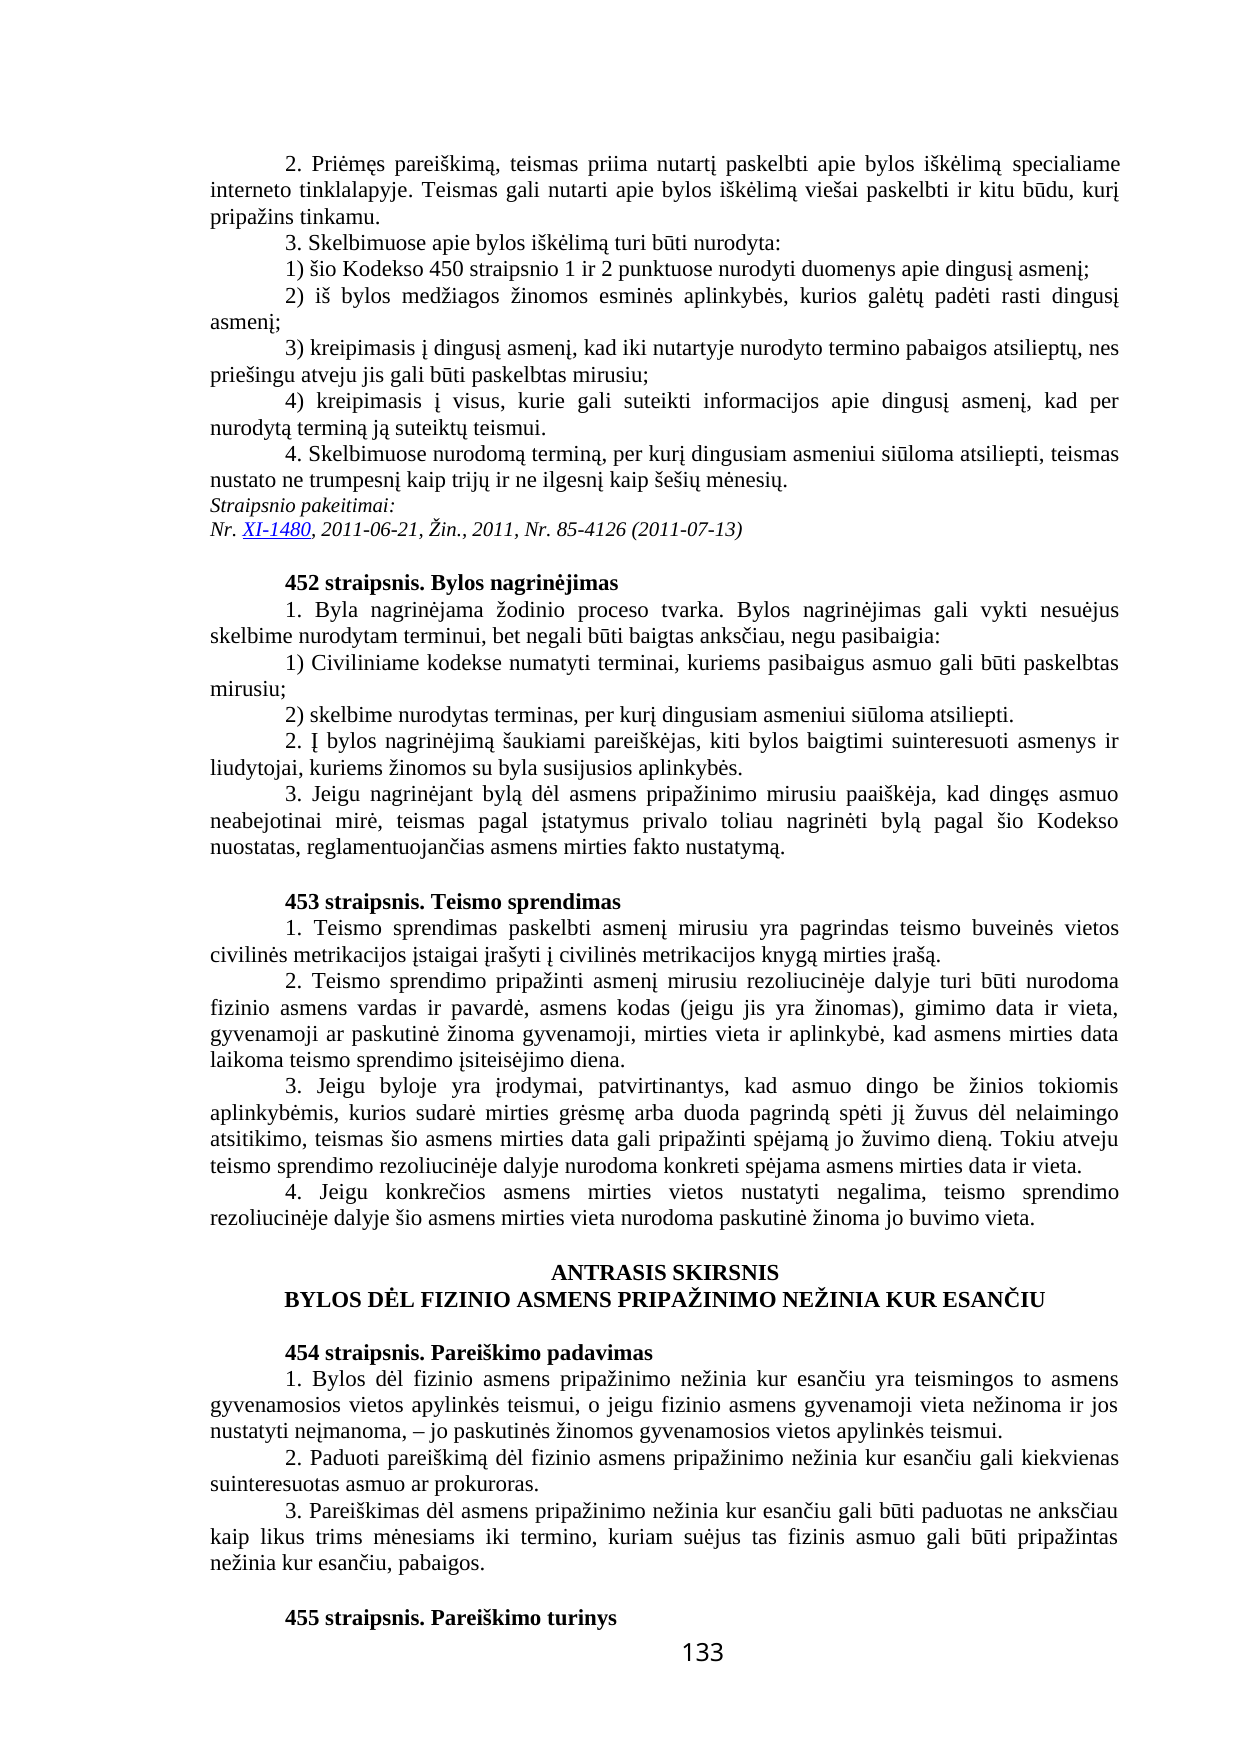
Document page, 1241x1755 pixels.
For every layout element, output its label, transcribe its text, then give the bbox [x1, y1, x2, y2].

text 453 straipsnis. Teismo sprendimas [210, 888, 1120, 914]
text 455 straipsnis. Pareiškimo turinys [210, 1604, 1120, 1631]
text 2) iš bylos medžiagos žinomos esminės aplinkybės, kurios galėtų padėti rasti dingusį asmenį; [210, 282, 1120, 334]
text 3. Pareiškimas dėl asmens pripažinimo nežinia kur esančiu gali būti paduotas ne anksčiau kaip likus trims mėnesiams iki termino, kuriam suėjus tas fizinis asmuo gali būti pripažintas nežinia kur esančiu, pabaigos. [210, 1497, 1120, 1576]
text 1. Bylos dėl fizinio asmens pripažinimo nežinia kur esančiu yra teismingos to asmens gyvenamosios vietos apylinkės teismui, o jeigu fizinio asmens gyvenamoji vieta nežinoma ir jos nustatyti neįmanoma, – jo paskutinės žinomos gyvenamosios vietos apylinkės teismui. [210, 1365, 1120, 1444]
text 2. Teismo sprendimo pripažinti asmenį mirusiu rezoliucinėje dalyje turi būti nurodoma fizinio asmens vardas ir pavardė, asmens kodas (jeigu jis yra žinomas), gimimo data ir vieta, gyvenamoji ar paskutinė žinoma gyvenamoji, mirties vieta ir aplinkybė, kad asmens mirties data laikoma teismo sprendimo įsiteisėjimo diena. [210, 967, 1120, 1073]
text Antrasis skirsnis [210, 1259, 1120, 1286]
text 454 straipsnis. Pareiškimo padavimas [210, 1338, 1120, 1365]
text 1) Civiliniame kodekse numatyti terminai, kuriems pasibaigus asmuo gali būti paskelbtas mirusiu; [210, 648, 1120, 701]
text Straipsnio pakeitimai: [210, 493, 1120, 517]
text 3. Jeigu byloje yra įrodymai, patvirtinantys, kad asmuo dingo be žinios tokiomis aplinkybėmis, kurios sudarė mirties grėsmę arba duoda pagrindą spėti jį žuvus dėl nelaimingo atsitikimo, teismas šio asmens mirties data gali pripažinti spėjamą jo žuvimo dieną. Tokiu atveju teismo sprendimo rezoliucinėje dalyje nurodoma konkreti spėjama asmens mirties data ir vieta. [210, 1073, 1120, 1178]
text 4. Skelbimuose nurodomą terminą, per kurį dingusiam asmeniui siūloma atsiliepti, teismas nustato ne trumpesnį kaip trijų ir ne ilgesnį kaip šešių mėnesių. [210, 440, 1120, 493]
text 2. Priėmęs pareiškimą, teismas priima nutartį paskelbti apie bylos iškėlimą specialiame interneto tinklalapyje. Teismas gali nutarti apie bylos iškėlimą viešai paskelbti ir kitu būdu, kurį pripažins tinkamu. [210, 150, 1120, 229]
text 1. Byla nagrinėjama žodinio proceso tvarka. Bylos nagrinėjimas gali vykti nesuėjus skelbime nurodytam terminui, bet negali būti baigtas anksčiau, negu pasibaigia: [210, 596, 1120, 648]
text 2. Paduoti pareiškimą dėl fizinio asmens pripažinimo nežinia kur esančiu gali kiekvienas suinteresuotas asmuo ar prokuroras. [210, 1444, 1120, 1497]
text 4) kreipimasis į visus, kurie gali suteikti informacijos apie dingusį asmenį, kad per nurodytą terminą ją suteiktų teismui. [210, 387, 1120, 440]
text 2. Į bylos nagrinėjimą šaukiami pareiškėjas, kiti bylos baigtimi suinteresuoti asmenys ir liudytojai, kuriems žinomos su byla susijusios aplinkybės. [210, 728, 1120, 780]
text 3. Skelbimuose apie bylos iškėlimą turi būti nurodyta: [210, 229, 1120, 255]
text 452 straipsnis. Bylos nagrinėjimas [210, 569, 1120, 596]
text 4. Jeigu konkrečios asmens mirties vietos nustatyti negalima, teismo sprendimo rezoliucinėje dalyje šio asmens mirties vieta nurodoma paskutinė žinoma jo buvimo vieta. [210, 1178, 1120, 1231]
text 1. Teismo sprendimas paskelbti asmenį mirusiu yra pagrindas teismo buveinės vietos civilinės metrikacijos įstaigai įrašyti į civilinės metrikacijos knygą mirties įrašą. [210, 914, 1120, 967]
text 3. Jeigu nagrinėjant bylą dėl asmens pripažinimo mirusiu paaiškėja, kad dingęs asmuo neabejotinai mirė, teismas pagal įstatymus privalo toliau nagrinėti bylą pagal šio Kodekso nuostatas, reglamentuojančias asmens mirties fakto nustatymą. [210, 780, 1120, 859]
text BYLOS DĖL Fizinio Asmens pripažinimO nežinia kur esančiu [210, 1286, 1120, 1312]
text 1) šio Kodekso 450 straipsnio 1 ir 2 punktuose nurodyti duomenys apie dingusį asmenį; [210, 255, 1120, 282]
text Nr. XI-1480, 2011-06-21, Žin., 2011, Nr. 85-4126 (2011-07-13) [210, 517, 1120, 541]
text 3) kreipimasis į dingusį asmenį, kad iki nutartyje nurodyto termino pabaigos atsilieptų, nes priešingu atveju jis gali būti paskelbtas mirusiu; [210, 334, 1120, 387]
text 2) skelbime nurodytas terminas, per kurį dingusiam asmeniui siūloma atsiliepti. [210, 701, 1120, 728]
